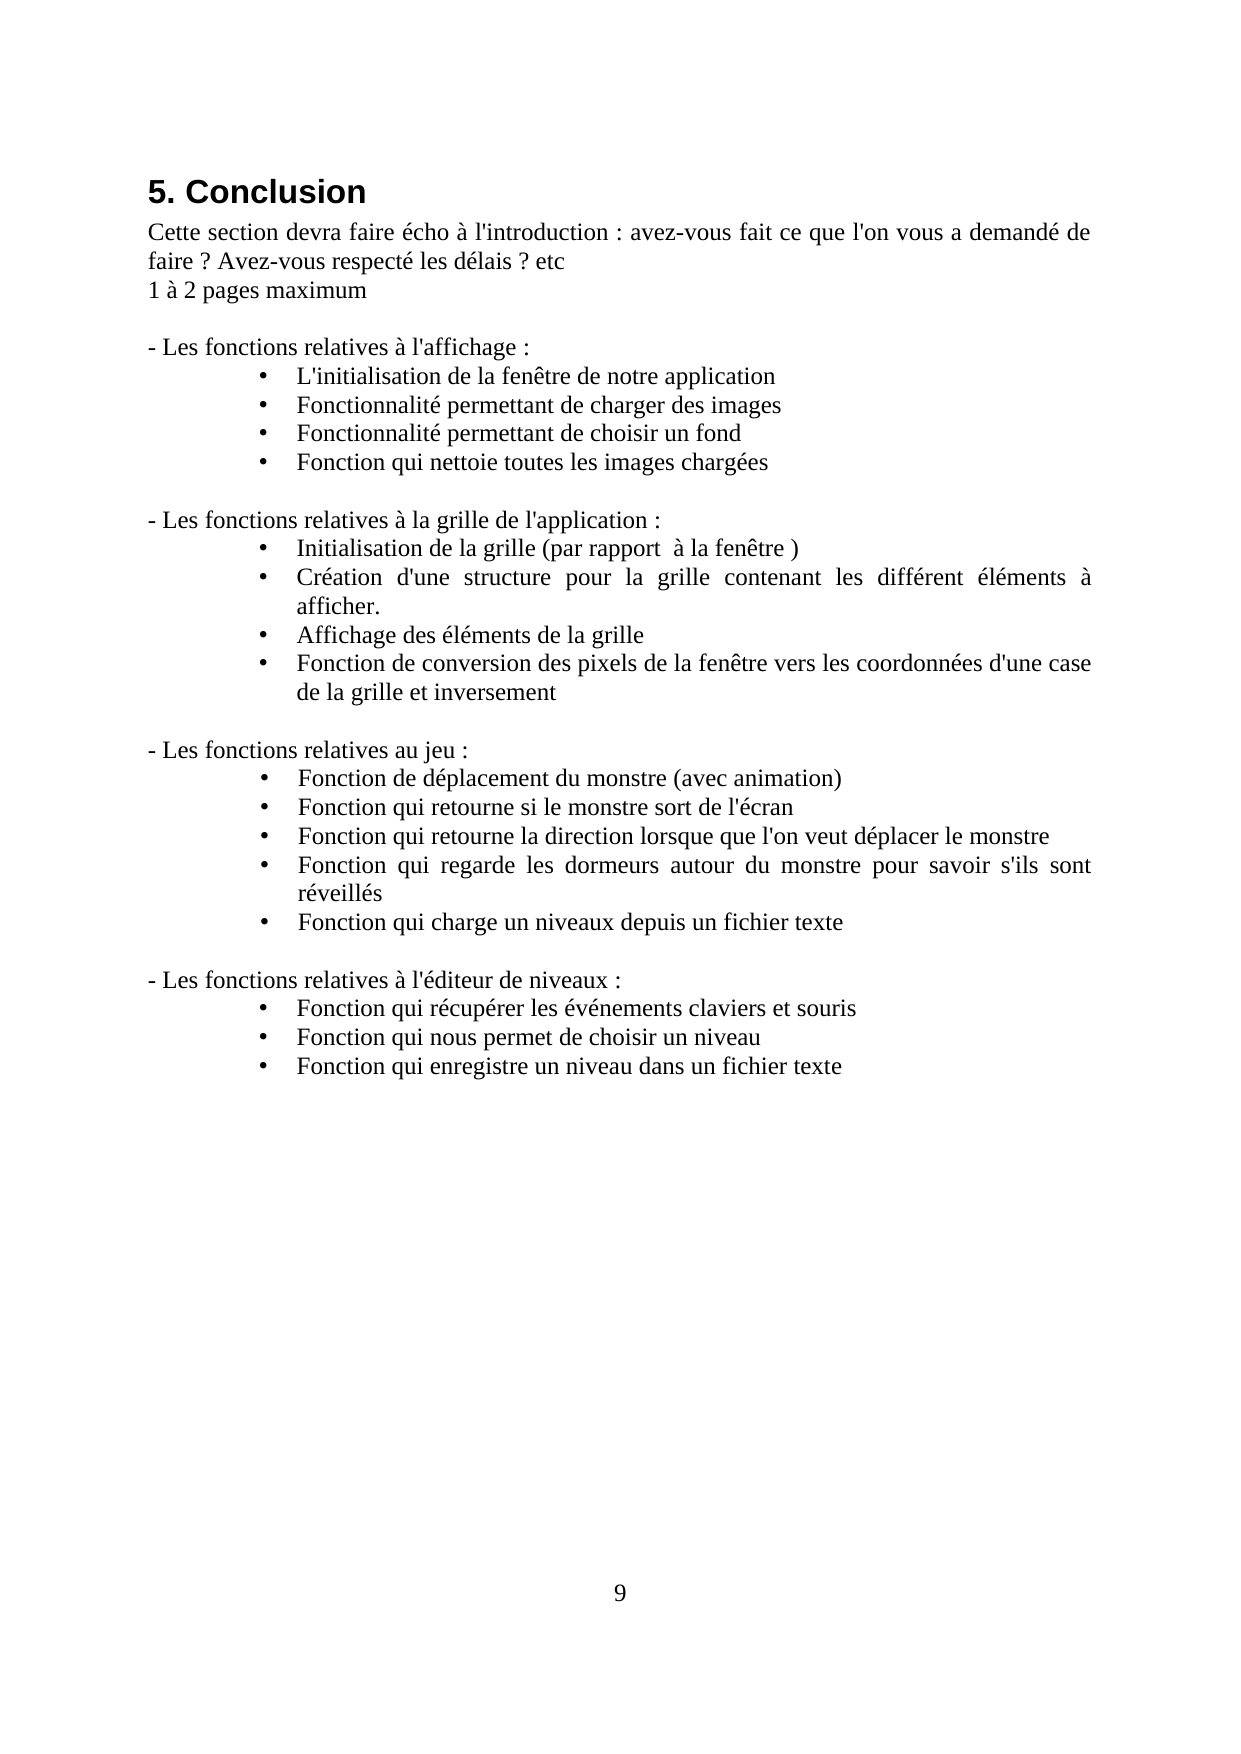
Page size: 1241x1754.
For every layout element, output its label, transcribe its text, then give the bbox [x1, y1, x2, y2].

subtitle Conclusion [148, 173, 1093, 211]
list Fonction qui retourne si le monstre sort de l'écran [260, 792, 1093, 821]
list Fonctionnalité permettant de charger des images [259, 390, 1093, 418]
text - Les fonctions relatives au jeu : [148, 735, 1093, 763]
text Cette section devra faire écho à l'introduction : avez-vous fait ce que l'on vous a demandé de faire ? Avez-vous respecté les délais ? etc [148, 217, 1093, 275]
list Fonction qui regarde les dormeurs autour du monstre pour savoir s'ils sont réveillés [260, 850, 1093, 907]
list Fonction qui enregistre un niveau dans un fichier texte [259, 1051, 1093, 1080]
list L'initialisation de la fenêtre de notre application [259, 361, 1093, 390]
text 1 à 2 pages maximum [148, 275, 1093, 303]
list Fonction de conversion des pixels de la fenêtre vers les coordonnées d'une case de la grille et inversement [259, 648, 1093, 706]
list Fonction qui retourne la direction lorsque que l'on veut déplacer le monstre [260, 821, 1093, 850]
list Fonction qui nous permet de choisir un niveau [259, 1022, 1093, 1051]
list Fonction de déplacement du monstre (avec animation) [260, 763, 1093, 792]
text - Les fonctions relatives à l'éditeur de niveaux : [148, 965, 1093, 993]
list Création d'une structure pour la grille contenant les différent éléments à afficher. [259, 562, 1093, 620]
list Initialisation de la grille (par rapport à la fenêtre ) [259, 533, 1093, 562]
list Fonction qui charge un niveaux depuis un fichier texte [260, 907, 1093, 936]
text - Les fonctions relatives à la grille de l'application : [148, 505, 1093, 533]
list Fonction qui récupérer les événements claviers et souris [259, 993, 1093, 1022]
list Fonctionnalité permettant de choisir un fond [259, 418, 1093, 447]
text - Les fonctions relatives à l'affichage : [148, 332, 1093, 361]
list Fonction qui nettoie toutes les images chargées [259, 447, 1093, 476]
list Affichage des éléments de la grille [259, 620, 1093, 648]
